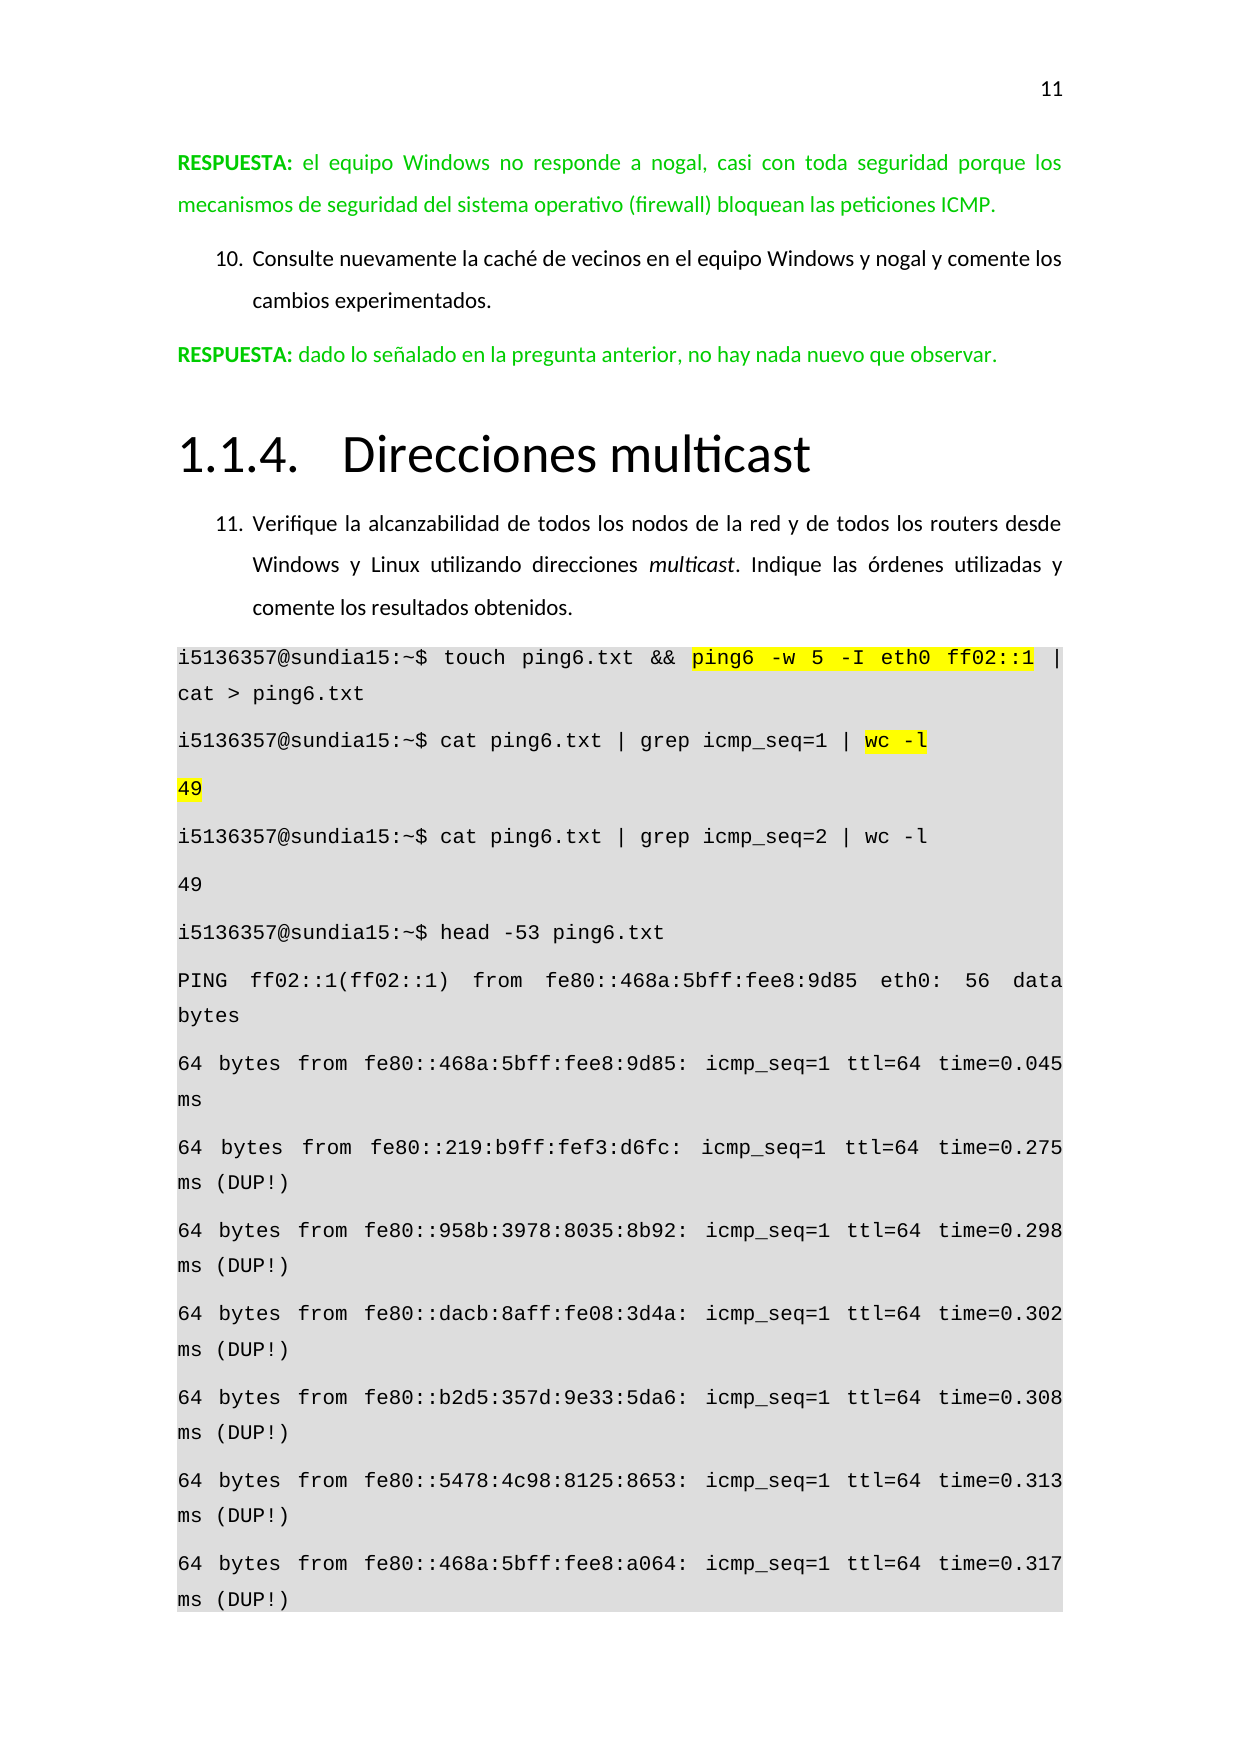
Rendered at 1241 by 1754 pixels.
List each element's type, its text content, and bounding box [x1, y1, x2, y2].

text i5136357@sundia15:~$ cat ping6.txt | grep icmp_seq=1 | wc -l [177, 730, 1063, 754]
text 64 bytes from fe80::dacb:8aff:fe08:3d4a: icmp_seq=1 ttl=64 time=0.302 ms (DUP!) [177, 1303, 1063, 1362]
text i5136357@sundia15:~$ head -53 ping6.txt [177, 922, 1063, 946]
list Verifique la alcanzabilidad de todos los nodos de la red y de todos los routers desde Windows y Linux utilizando direcciones multicast. Indique las órdenes utilizadas y comente los resultados obtenidos. [215, 509, 1063, 621]
text 64 bytes from fe80::468a:5bff:fee8:a064: icmp_seq=1 ttl=64 time=0.317 ms (DUP!) [177, 1553, 1063, 1612]
text 64 bytes from fe80::958b:3978:8035:8b92: icmp_seq=1 ttl=64 time=0.298 ms (DUP!) [177, 1220, 1063, 1279]
text i5136357@sundia15:~$ touch ping6.txt && ping6 -w 5 -I eth0 ff02::1 | cat > ping6.txt [177, 647, 1063, 706]
text i5136357@sundia15:~$ cat ping6.txt | grep icmp_seq=2 | wc -l [177, 826, 1063, 850]
text 49 [177, 778, 1063, 802]
text 64 bytes from fe80::5478:4c98:8125:8653: icmp_seq=1 ttl=64 time=0.313 ms (DUP!) [177, 1470, 1063, 1529]
list Consulte nuevamente la caché de vecinos en el equipo Windows y nogal y comente los cambios experimentados. [215, 244, 1063, 314]
text 64 bytes from fe80::468a:5bff:fee8:9d85: icmp_seq=1 ttl=64 time=0.045 ms [177, 1053, 1063, 1112]
text RESPUESTA: el equipo Windows no responde a nogal, casi con toda seguridad porque los mecanismos de seguridad del sistema operativo (firewall) bloquean las peticiones ICMP. [177, 148, 1063, 218]
text RESPUESTA: dado lo señalado en la pregunta anterior, no hay nada nuevo que observar. [177, 341, 1063, 369]
subtitle Direcciones multicast [177, 420, 1063, 486]
text PING ff02::1(ff02::1) from fe80::468a:5bff:fee8:9d85 eth0: 56 data bytes [177, 970, 1063, 1029]
text 64 bytes from fe80::219:b9ff:fef3:d6fc: icmp_seq=1 ttl=64 time=0.275 ms (DUP!) [177, 1137, 1063, 1196]
text 49 [177, 874, 1063, 898]
text 64 bytes from fe80::b2d5:357d:9e33:5da6: icmp_seq=1 ttl=64 time=0.308 ms (DUP!) [177, 1387, 1063, 1446]
